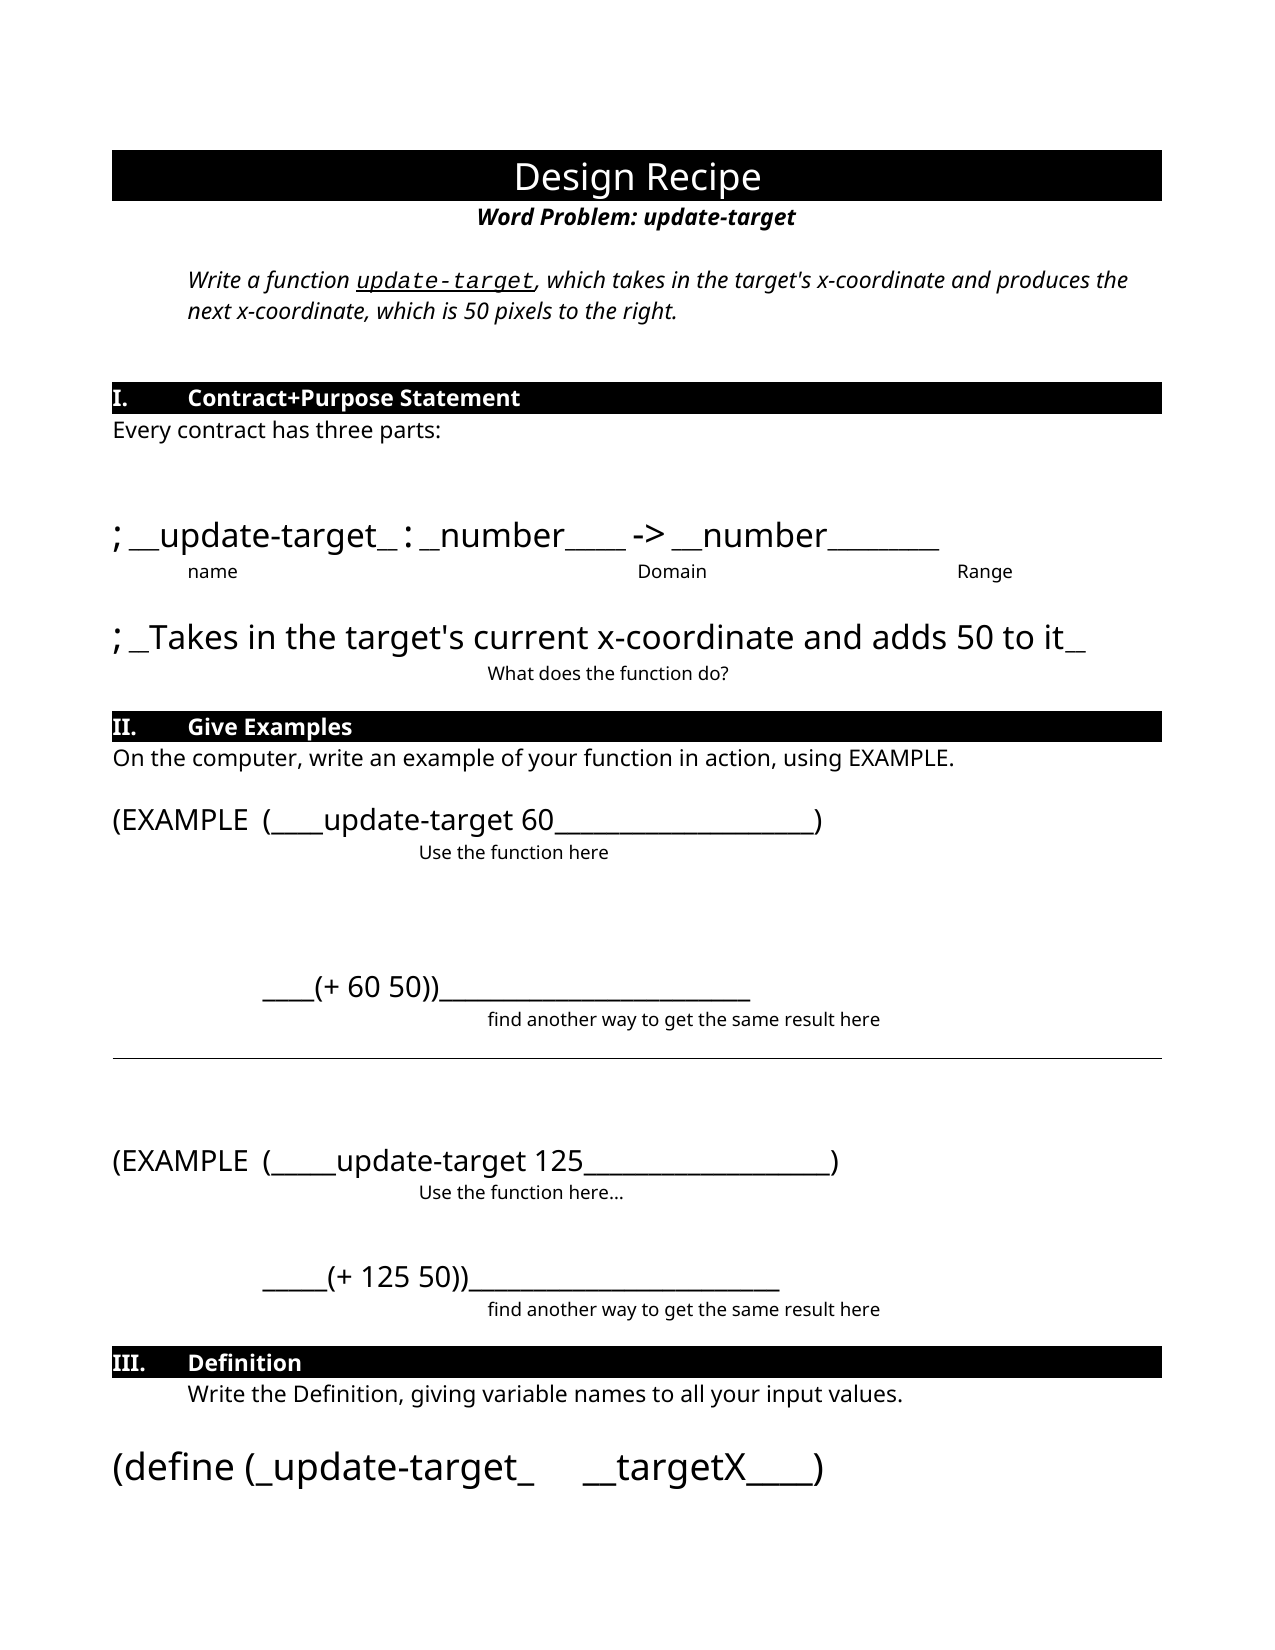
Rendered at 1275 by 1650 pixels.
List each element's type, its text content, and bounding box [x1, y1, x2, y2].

list Write a function update-target, which takes in the target's x-coordinate and produces the next x-coordinate, which is 50 pixels to the right. [150, 263, 1162, 357]
text (EXAMPLE (____update-target 60____________________) [112, 799, 1162, 839]
text Every contract has three parts: [112, 414, 1162, 445]
text _____(+ 125 50))________________________ [187, 1256, 1162, 1296]
text ____(+ 60 50))________________________ [187, 967, 1162, 1006]
text (define (_update-target_ __targetX____) [112, 1440, 1162, 1491]
text ; ___update-target__ : __number______ -> ___number___________ [112, 507, 1162, 558]
text find another way to get the same result here [487, 1296, 1162, 1321]
text find another way to get the same result here [487, 1006, 1162, 1032]
text On the computer, write an example of your function in action, using EXAMPLE. [112, 742, 1162, 773]
subtitle Design Recipe [112, 150, 1162, 201]
text Use the function here [337, 839, 1162, 865]
text What does the function do? [112, 661, 1162, 686]
text (EXAMPLE (_____update-target 125___________________) [112, 1140, 1162, 1180]
subtitle Give Examples [112, 711, 1162, 742]
subtitle Definition [112, 1346, 1162, 1378]
text Word Problem: update-target [112, 201, 1162, 232]
subtitle Contract+Purpose Statement [112, 382, 1162, 414]
list Write the Definition, giving variable names to all your input values. [150, 1378, 1162, 1409]
text Use the function here… [337, 1180, 1162, 1205]
text name Domain Range [112, 558, 1162, 584]
text ; __Takes in the target's current x-coordinate and adds 50 to it__ [112, 609, 1162, 661]
